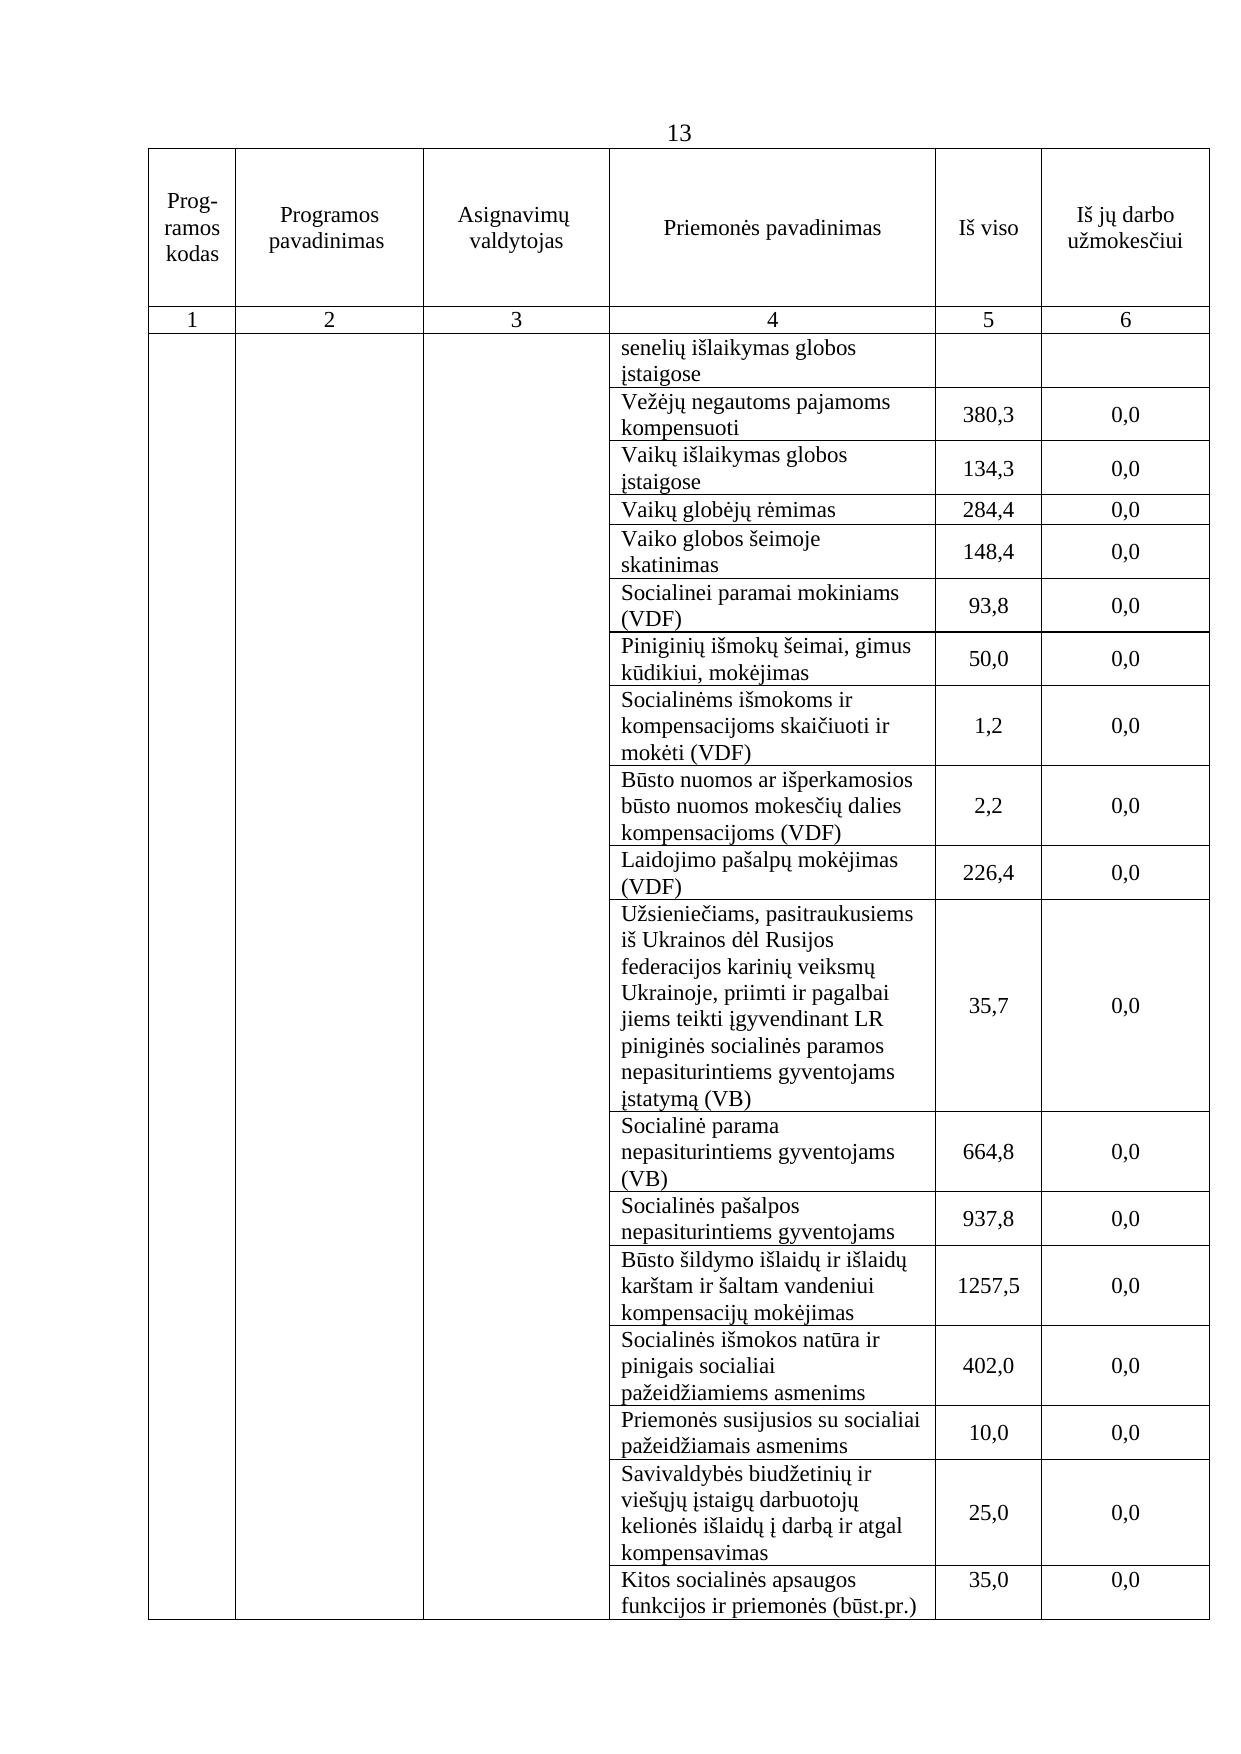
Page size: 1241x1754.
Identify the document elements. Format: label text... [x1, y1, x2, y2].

table_cell 2 [236, 307, 423, 333]
table_cell 0,0 [1042, 1326, 1209, 1405]
table_cell 0,0 [1042, 525, 1209, 578]
table_cell 0,0 [1042, 1566, 1209, 1619]
table_cell 50,0 [936, 633, 1041, 685]
table_cell 93,8 [936, 579, 1041, 631]
table_cell 0,0 [1042, 1192, 1209, 1245]
table_header Iš viso [936, 149, 1041, 306]
table_cell [149, 334, 235, 1619]
table_cell [236, 334, 423, 1619]
table_header Priemonės pavadinimas [610, 149, 935, 306]
table_cell 0,0 [1042, 1460, 1209, 1565]
table_cell 0,0 [1042, 846, 1209, 899]
table_cell Užsieniečiams, pasitraukusiems iš Ukrainos dėl Rusijos federacijos karinių veiksmų Ukrainoje, priimti ir pagalbai jiems teikti įgyvendinant LR piniginės socialinės paramos nepasiturintiems gyventojams įstatymą (VB) [610, 900, 935, 1111]
table_cell 284,4 [936, 495, 1041, 524]
table_cell Socialinės išmokos natūra ir pinigais socialiai pažeidžiamiems asmenims [610, 1326, 935, 1405]
table_cell Socialinei paramai mokiniams (VDF) [610, 579, 935, 631]
table_cell 0,0 [1042, 1112, 1209, 1191]
table_cell 0,0 [1042, 388, 1209, 440]
table_cell 3 [424, 307, 609, 333]
table_cell [424, 334, 609, 1619]
table_cell 937,8 [936, 1192, 1041, 1245]
table_cell [1042, 334, 1209, 387]
table_cell 6 [1042, 307, 1209, 333]
table_cell 0,0 [1042, 441, 1209, 494]
table_cell Priemonės susijusios su socialiai pažeidžiamais asmenims [610, 1406, 935, 1459]
table_cell 2,2 [936, 766, 1041, 845]
table_cell senelių išlaikymas globos įstaigose [610, 334, 935, 387]
table_cell Vaiko globos šeimoje skatinimas [610, 525, 935, 578]
table_cell 380,3 [936, 388, 1041, 440]
table_cell 5 [936, 307, 1041, 333]
table_cell 1,2 [936, 686, 1041, 765]
table_cell 0,0 [1042, 579, 1209, 631]
table_cell Laidojimo pašalpų mokėjimas (VDF) [610, 846, 935, 899]
table_cell 664,8 [936, 1112, 1041, 1191]
table_cell 0,0 [1042, 900, 1209, 1111]
table_cell Kitos socialinės apsaugos funkcijos ir priemonės (būst.pr.) [610, 1566, 935, 1619]
table_cell Būsto nuomos ar išperkamosios būsto nuomos mokesčių dalies kompensacijoms (VDF) [610, 766, 935, 845]
table_cell [936, 334, 1041, 387]
table_cell Socialinė parama nepasiturintiems gyventojams (VB) [610, 1112, 935, 1191]
table_cell 4 [610, 307, 935, 333]
table_cell 226,4 [936, 846, 1041, 899]
table_cell 35,7 [936, 900, 1041, 1111]
table_cell Vaikų globėjų rėmimas [610, 495, 935, 524]
table_cell 1 [149, 307, 235, 333]
table_cell Savivaldybės biudžetinių ir viešųjų įstaigų darbuotojų kelionės išlaidų į darbą ir atgal kompensavimas [610, 1460, 935, 1565]
table_cell Vežėjų negautoms pajamoms kompensuoti [610, 388, 935, 440]
table_cell Būsto šildymo išlaidų ir išlaidų karštam ir šaltam vandeniui kompensacijų mokėjimas [610, 1246, 935, 1325]
table_cell 134,3 [936, 441, 1041, 494]
table_cell 25,0 [936, 1460, 1041, 1565]
table_cell 0,0 [1042, 1246, 1209, 1325]
table_cell 0,0 [1042, 495, 1209, 524]
table_cell 0,0 [1042, 633, 1209, 685]
table_cell 0,0 [1042, 686, 1209, 765]
table_header Prog-ramos kodas [149, 149, 235, 306]
table_cell 1257,5 [936, 1246, 1041, 1325]
table_header Programos pavadinimas [236, 149, 423, 306]
table_header Iš jų darbo užmokesčiui [1042, 149, 1209, 306]
table_cell 148,4 [936, 525, 1041, 578]
table_cell Piniginių išmokų šeimai, gimus kūdikiui, mokėjimas [610, 633, 935, 685]
table_cell 10,0 [936, 1406, 1041, 1459]
table_cell Socialinėms išmokoms ir kompensacijoms skaičiuoti ir mokėti (VDF) [610, 686, 935, 765]
table_cell 35,0 [936, 1566, 1041, 1619]
table_cell Socialinės pašalpos nepasiturintiems gyventojams [610, 1192, 935, 1245]
table_cell Vaikų išlaikymas globos įstaigose [610, 441, 935, 494]
table_header Asignavimų valdytojas [424, 149, 609, 306]
table_cell 0,0 [1042, 1406, 1209, 1459]
table_cell 402,0 [936, 1326, 1041, 1405]
table_cell 0,0 [1042, 766, 1209, 845]
